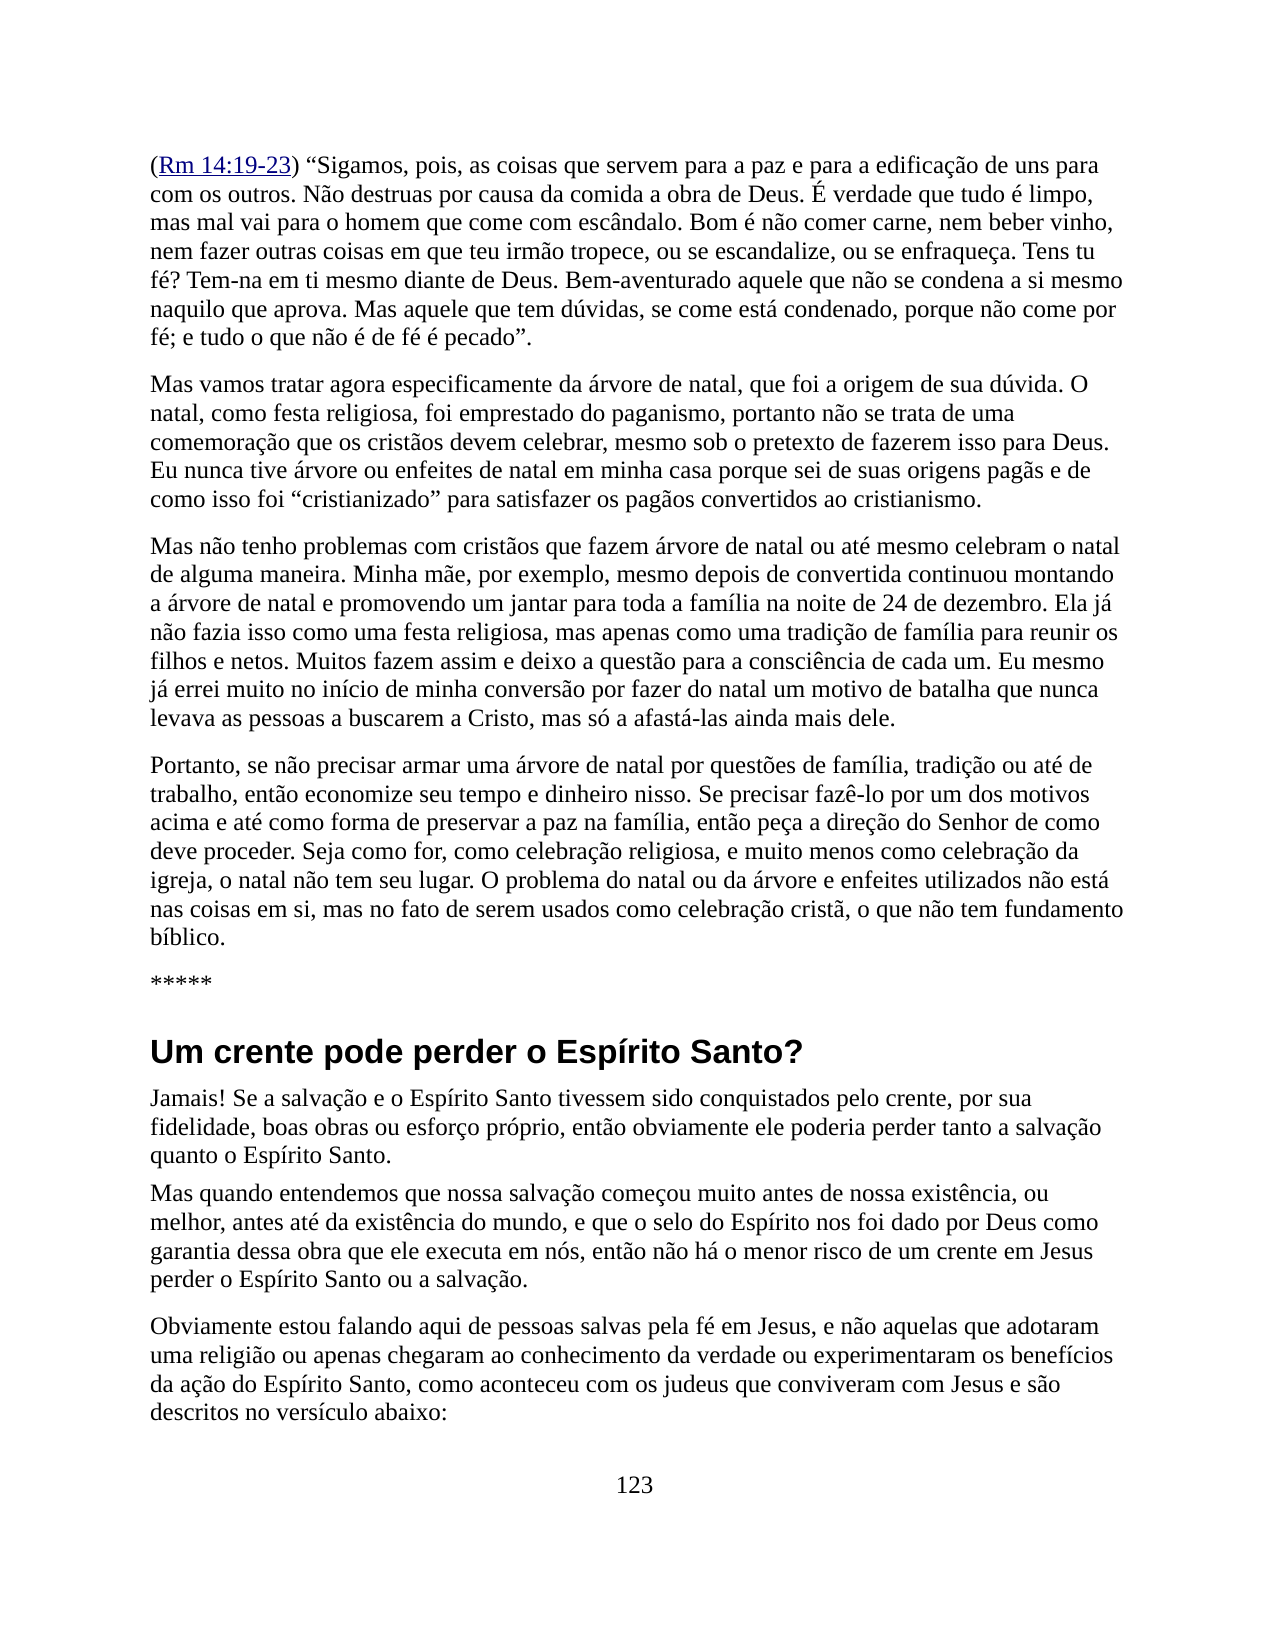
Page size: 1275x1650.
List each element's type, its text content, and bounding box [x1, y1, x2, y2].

text Mas vamos tratar agora especificamente da árvore de natal, que foi a origem de sua dúvida. O natal, como festa religiosa, foi emprestado do paganismo, portanto não se trata de uma comemoração que os cristãos devem celebrar, mesmo sob o pretexto de fazerem isso para Deus. Eu nunca tive árvore ou enfeites de natal em minha casa porque sei de suas origens pagãs e de como isso foi “cristianizado” para satisfazer os pagãos convertidos ao cristianismo. [150, 369, 1125, 513]
text Obviamente estou falando aqui de pessoas salvas pela fé em Jesus, e não aquelas que adotaram uma religião ou apenas chegaram ao conhecimento da verdade ou experimentaram os benefícios da ação do Espírito Santo, como aconteceu com os judeus que conviveram com Jesus e são descritos no versículo abaixo: [150, 1311, 1125, 1426]
text (Rm 14:19-23) “Sigamos, pois, as coisas que servem para a paz e para a edificação de uns para com os outros. Não destruas por causa da comida a obra de Deus. É verdade que tudo é limpo, mas mal vai para o homem que come com escândalo. Bom é não comer carne, nem beber vinho, nem fazer outras coisas em que teu irmão tropece, ou se escandalize, ou se enfraqueça. Tens tu fé? Tem-na em ti mesmo diante de Deus. Bem-aventurado aquele que não se condena a si mesmo naquilo que aprova. Mas aquele que tem dúvidas, se come está condenado, porque não come por fé; e tudo o que não é de fé é pecado”. [150, 150, 1125, 351]
subtitle Um crente pode perder o Espírito Santo? [150, 1032, 1125, 1071]
text Mas não tenho problemas com cristãos que fazem árvore de natal ou até mesmo celebram o natal de alguma maneira. Minha mãe, por exemplo, mesmo depois de convertida continuou montando a árvore de natal e promovendo um jantar para toda a família na noite de 24 de dezembro. Ela já não fazia isso como uma festa religiosa, mas apenas como uma tradição de família para reunir os filhos e netos. Muitos fazem assim e deixo a questão para a consciência de cada um. Eu mesmo já errei muito no início de minha conversão por fazer do natal um motivo de batalha que nunca levava as pessoas a buscarem a Cristo, mas só a afastá-las ainda mais dele. [150, 531, 1125, 732]
text Jamais! Se a salvação e o Espírito Santo tivessem sido conquistados pelo crente, por sua fidelidade, boas obras ou esforço próprio, então obviamente ele poderia perder tanto a salvação quanto o Espírito Santo. [150, 1083, 1125, 1169]
text Mas quando entendemos que nossa salvação começou muito antes de nossa existência, ou melhor, antes até da existência do mundo, e que o selo do Espírito nos foi dado por Deus como garantia dessa obra que ele executa em nós, então não há o menor risco de um crente em Jesus perder o Espírito Santo ou a salvação. [150, 1178, 1125, 1293]
text ***** [150, 969, 1125, 998]
text Portanto, se não precisar armar uma árvore de natal por questões de família, tradição ou até de trabalho, então economize seu tempo e dinheiro nisso. Se precisar fazê-lo por um dos motivos acima e até como forma de preservar a paz na família, então peça a direção do Senhor de como deve proceder. Seja como for, como celebração religiosa, e muito menos como celebração da igreja, o natal não tem seu lugar. O problema do natal ou da árvore e enfeites utilizados não está nas coisas em si, mas no fato de serem usados como celebração cristã, o que não tem fundamento bíblico. [150, 750, 1125, 951]
